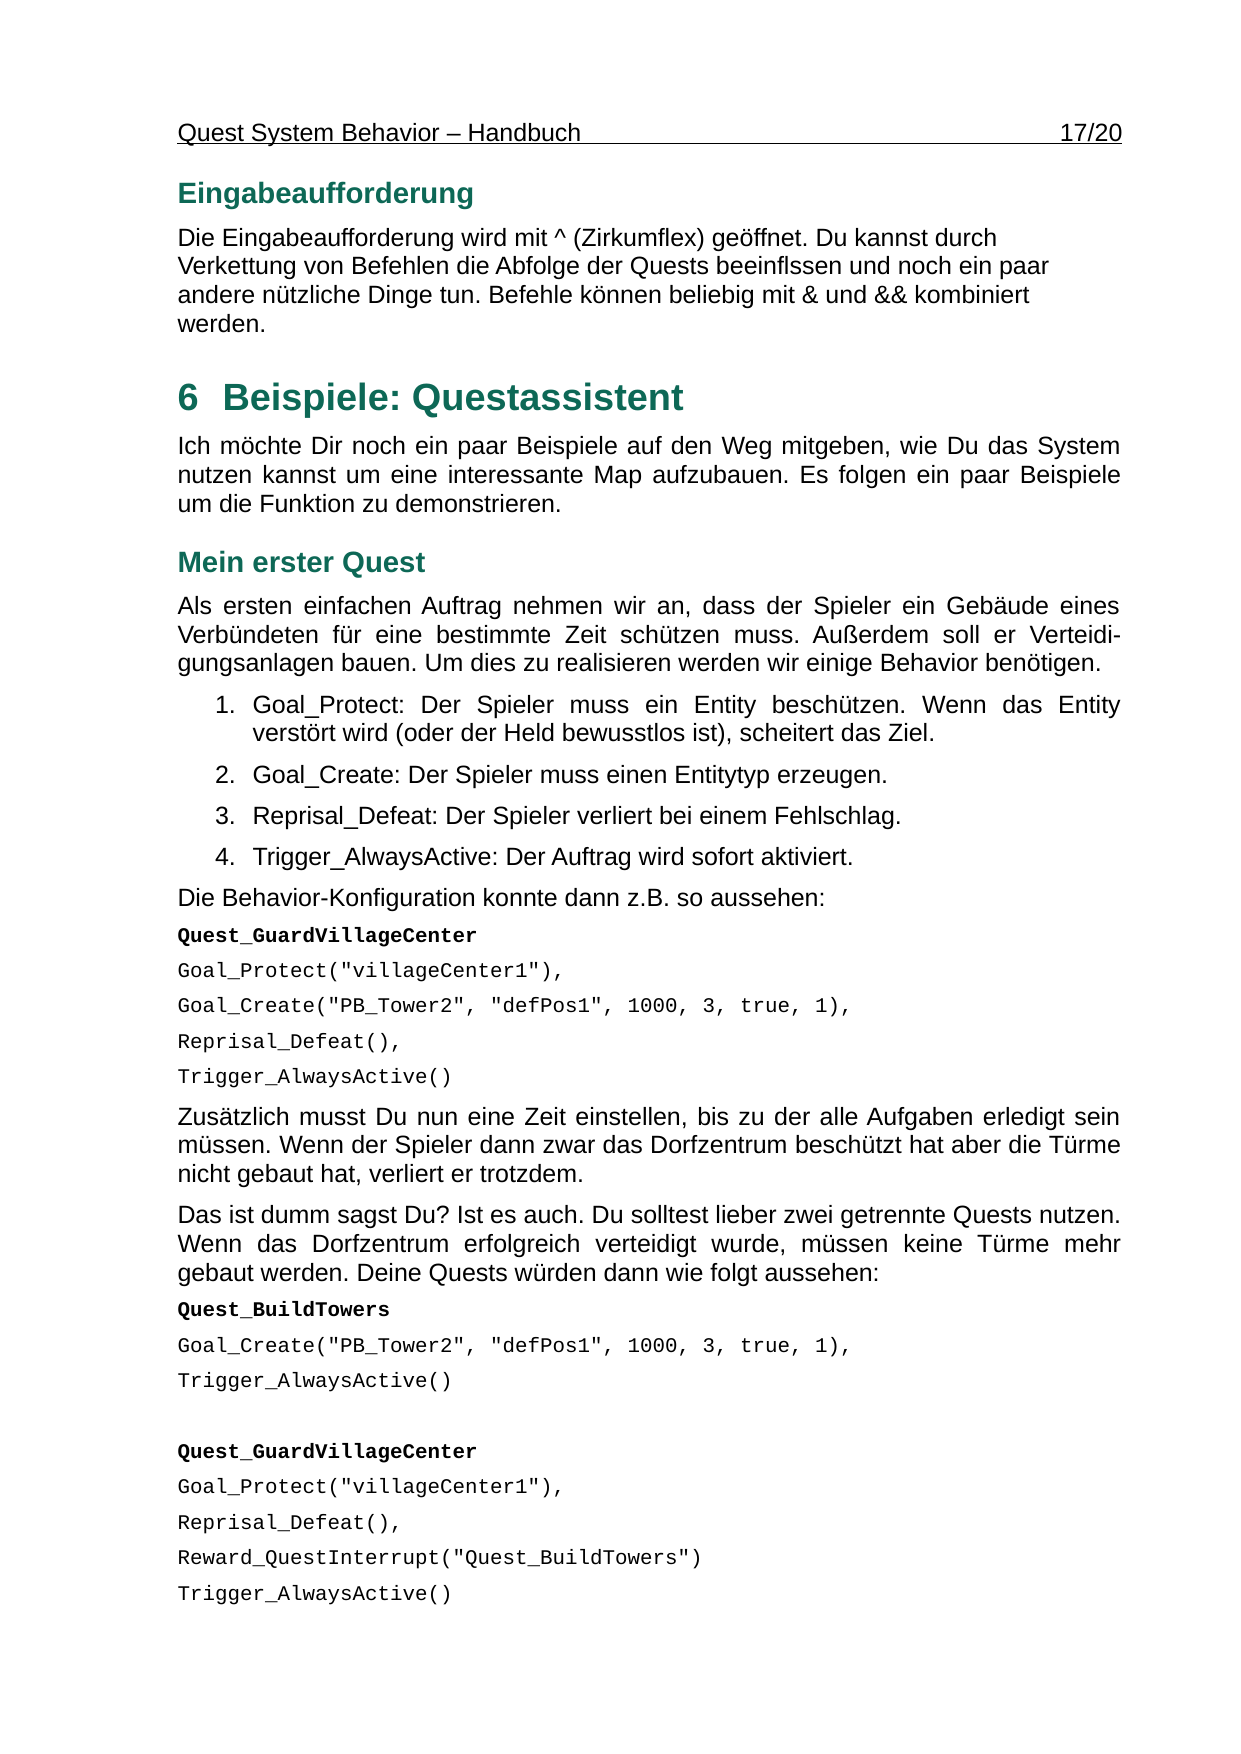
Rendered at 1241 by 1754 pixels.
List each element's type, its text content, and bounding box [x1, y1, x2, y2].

text Quest_GuardVillageCenter [177, 1441, 1122, 1464]
text Goal_Protect("villageCenter1"), [177, 1476, 1122, 1500]
text Ich möchte Dir noch ein paar Beispiele auf den Weg mitgeben, wie Du das System nutzen kannst um eine interessante Map aufzubauen. Es folgen ein paar Beispiele um die Funktion zu demonstrieren. [177, 431, 1122, 517]
text Quest_GuardVillageCenter [177, 924, 1122, 948]
subtitle Mein erster Quest [177, 544, 1122, 578]
text Reward_QuestInterrupt("Quest_BuildTowers") [177, 1547, 1122, 1571]
subtitle Eingabeaufforderung [177, 176, 1122, 210]
text Quest_BuildTowers [177, 1299, 1122, 1323]
text Zusätzlich musst Du nun eine Zeit einstellen, bis zu der alle Aufgaben erledigt sein müssen. Wenn der Spieler dann zwar das Dorfzentrum beschützt hat aber die Türme nicht gebaut hat, verliert er trotzdem. [177, 1102, 1122, 1188]
text Reprisal_Defeat(), [177, 1031, 1122, 1054]
text Die Eingabeaufforderung wird mit ^ (Zirkumflex) geöffnet. Du kannst durch Verkettung von Befehlen die Abfolge der Quests beeinflssen und noch ein paar andere nützliche Dinge tun. Befehle können beliebig mit & und && kombiniert werden. [177, 223, 1122, 338]
text Die Behavior-Konfiguration konnte dann z.B. so aussehen: [177, 883, 1122, 912]
text Als ersten einfachen Auftrag nehmen wir an, dass der Spieler ein Gebäude eines Verbündeten für eine bestimmte Zeit schützen muss. Außerdem soll er Verteidi-gungsanlagen bauen. Um dies zu realisieren werden wir einige Behavior benötigen. [177, 591, 1122, 677]
text Das ist dumm sagst Du? Ist es auch. Du solltest lieber zwei getrennte Quests nutzen. Wenn das Dorfzentrum erfolgreich verteidigt wurde, müssen keine Türme mehr gebaut werden. Deine Quests würden dann wie folgt aussehen: [177, 1200, 1122, 1287]
text Trigger_AlwaysActive() [177, 1066, 1122, 1090]
list Goal_Create: Der Spieler muss einen Entitytyp erzeugen. [215, 759, 1122, 788]
list Trigger_AlwaysActive: Der Auftrag wird sofort aktiviert. [215, 842, 1122, 871]
text Goal_Protect("villageCenter1"), [177, 960, 1122, 984]
text Trigger_AlwaysActive() [177, 1370, 1122, 1394]
text Goal_Create("PB_Tower2", "defPos1", 1000, 3, true, 1), [177, 1334, 1122, 1358]
list Reprisal_Defeat: Der Spieler verliert bei einem Fehlschlag. [215, 801, 1122, 829]
text Goal_Create("PB_Tower2", "defPos1", 1000, 3, true, 1), [177, 995, 1122, 1019]
list Goal_Protect: Der Spieler muss ein Entity beschützen. Wenn das Entity verstört wird (oder der Held bewusstlos ist), scheitert das Ziel. [215, 689, 1122, 747]
text Reprisal_Defeat(), [177, 1512, 1122, 1535]
subtitle Beispiele: Questassistent [177, 375, 1122, 419]
text Trigger_AlwaysActive() [177, 1582, 1122, 1606]
